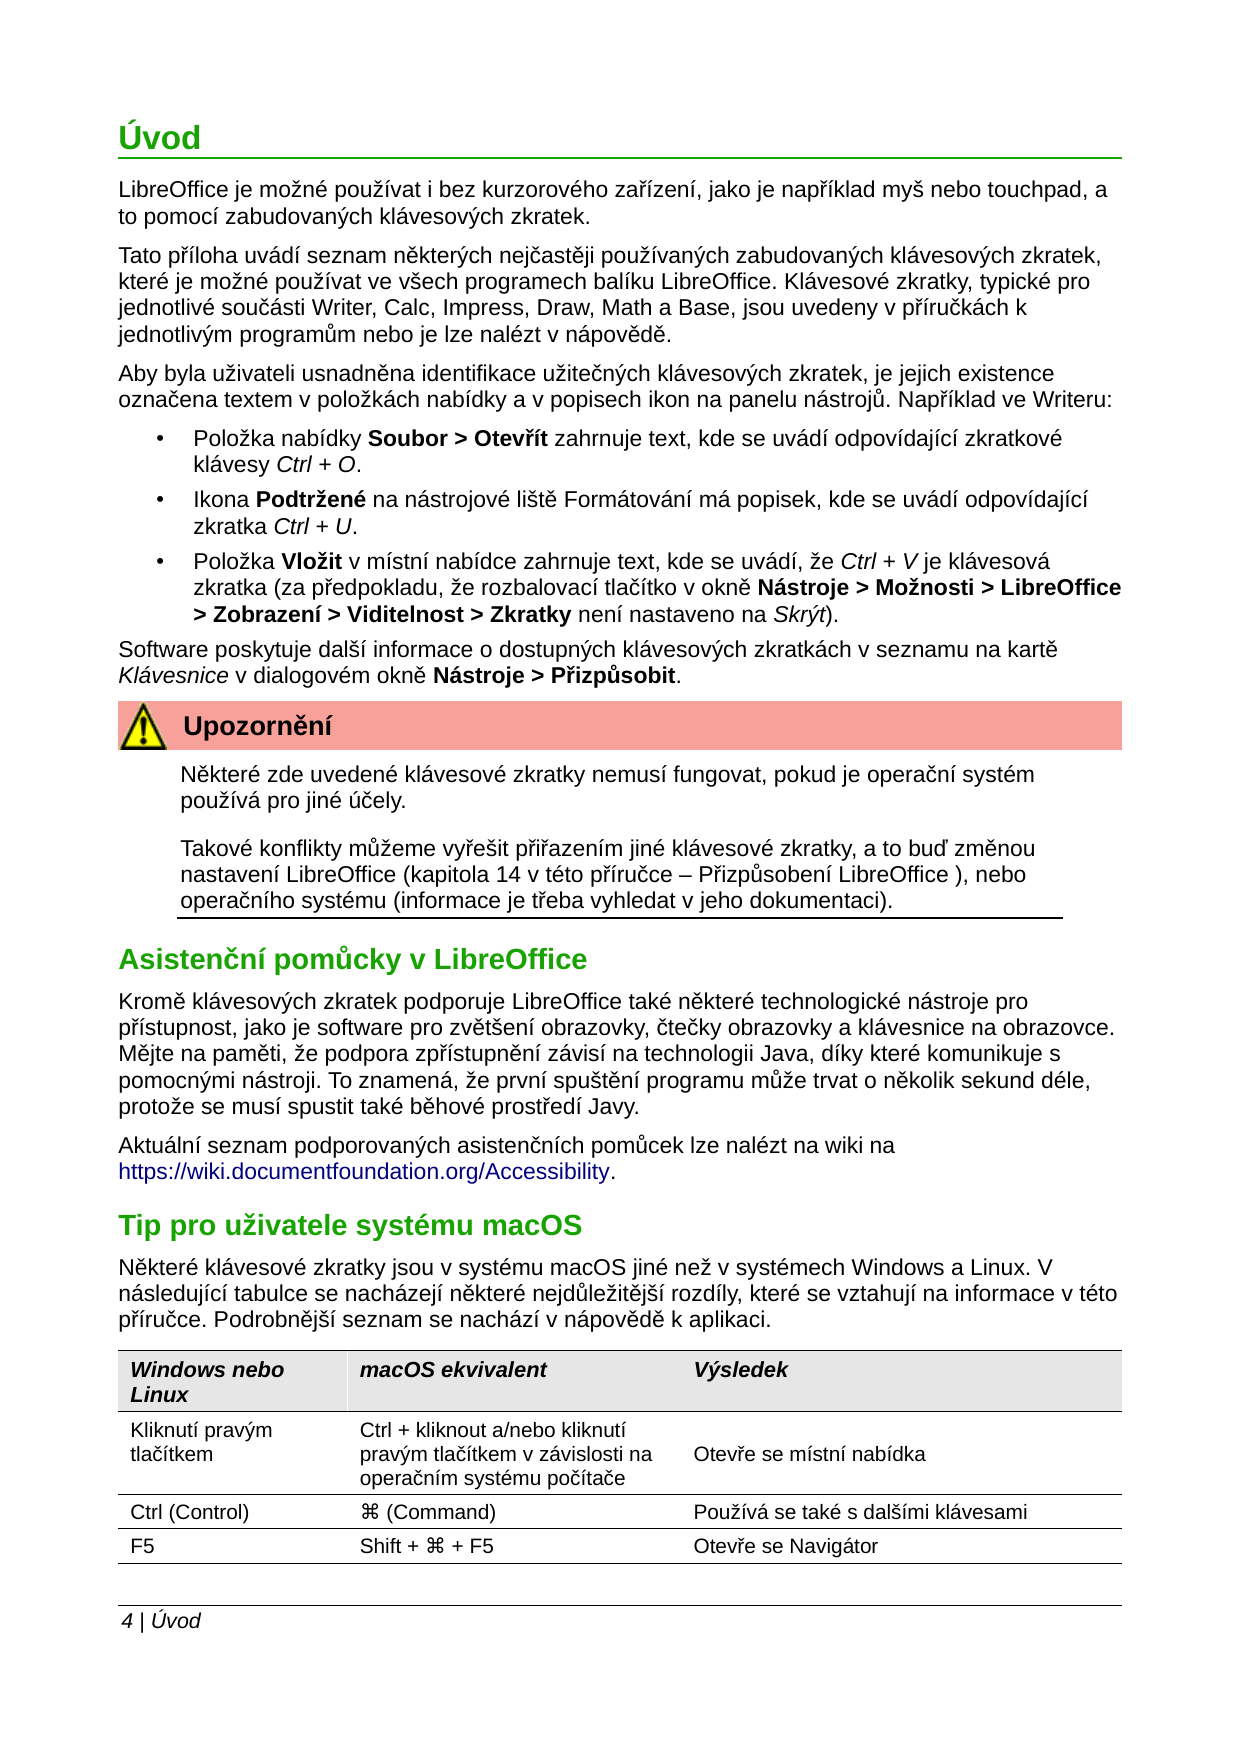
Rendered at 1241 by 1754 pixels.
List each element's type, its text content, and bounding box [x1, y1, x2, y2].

text Aktuální seznam podporovaných asistenčních pomůcek lze nalézt na wiki na https://wiki.documentfoundation.org/Accessibility. [118, 1132, 1122, 1185]
table_header Výsledek [681, 1351, 1122, 1411]
text Aby byla uživateli usnadněna identifikace užitečných klávesových zkratek, je jejich existence označena textem v položkách nabídky a v popisech ikon na panelu nástrojů. Například ve Writeru: [118, 359, 1122, 412]
table_cell Používá se také s dalšími klávesami [681, 1495, 1122, 1528]
text Tato příloha uvádí seznam některých nejčastěji používaných zabudovaných klávesových zkratek, které je možné používat ve všech programech balíku LibreOffice. Klávesové zkratky, typické pro jednotlivé součásti Writer, Calc, Impress, Draw, Math a Base, jsou uvedeny v příručkách k jednotlivým programům nebo je lze nalézt v nápovědě. [118, 242, 1122, 347]
subtitle Tip pro uživatele systému macOS [118, 1208, 1122, 1242]
table_header Windows nebo Linux [118, 1351, 347, 1411]
table_cell Otevře se Navigátor [681, 1529, 1122, 1563]
table_cell Otevře se místní nabídka [681, 1412, 1122, 1494]
subtitle Úvod [118, 118, 1122, 157]
picture [119, 701, 167, 750]
table_header macOS ekvivalent [348, 1351, 681, 1411]
table_cell Kliknutí pravým tlačítkem [118, 1412, 347, 1494]
table_cell ⌘ (Command) [348, 1495, 681, 1528]
text Takové konflikty můžeme vyřešit přiřazením jiné klávesové zkratky, a to buď změnou nastavení LibreOffice (kapitola 14 v této příručce – Přizpůsobení LibreOffice ), nebo operačního systému (informace je třeba vyhledat v jeho dokumentaci). [177, 832, 1063, 917]
table_cell Shift + ⌘ + F5 [348, 1529, 681, 1563]
text LibreOffice je možné používat i bez kurzorového zařízení, jako je například myš nebo touchpad, a to pomocí zabudovaných klávesových zkratek. [118, 176, 1122, 229]
list Ikona Podtržené na nástrojové liště Formátování má popisek, kde se uvádí odpovídající zkratka Ctrl + U. [156, 486, 1122, 539]
text Některé zde uvedené klávesové zkratky nemusí fungovat, pokud je operační systém používá pro jiné účely. [177, 758, 1063, 813]
list Položka nabídky Soubor > Otevřít zahrnuje text, kde se uvádí odpovídající zkratkové klávesy Ctrl + O. [156, 425, 1122, 477]
text Software poskytuje další informace o dostupných klávesových zkratkách v seznamu na kartě Klávesnice v dialogovém okně Nástroje > Přizpůsobit. [118, 636, 1122, 688]
text Kromě klávesových zkratek podporuje LibreOffice také některé technologické nástroje pro přístupnost, jako je software pro zvětšení obrazovky, čtečky obrazovky a klávesnice na obrazovce. Mějte na paměti, že podpora zpřístupnění závisí na technologii Java, díky které komunikuje s pomocnými nástroji. To znamená, že první spuštění programu může trvat o několik sekund déle, protože se musí spustit také běhové prostředí Javy. [118, 988, 1122, 1119]
list Položka Vložit v místní nabídce zahrnuje text, kde se uvádí, že Ctrl + V je klávesová zkratka (za předpokladu, že rozbalovací tlačítko v okně Nástroje > Možnosti > LibreOffice > Zobrazení > Viditelnost > Zkratky není nastaveno na Skrýt). [156, 548, 1122, 627]
subtitle Asistenční pomůcky v LibreOffice [118, 942, 1122, 976]
table_cell Ctrl + kliknout a/nebo kliknutí pravým tlačítkem v závislosti na operačním systému počítače [348, 1412, 681, 1494]
table_cell F5 [118, 1529, 347, 1563]
subtitle Upozornění [167, 701, 1122, 750]
text Některé klávesové zkratky jsou v systému macOS jiné než v systémech Windows a Linux. V následující tabulce se nacházejí některé nejdůležitější rozdíly, které se vztahují na informace v této příručce. Podrobnější seznam se nachází v nápovědě k aplikaci. [118, 1254, 1122, 1333]
table_cell Ctrl (Control) [118, 1495, 347, 1528]
